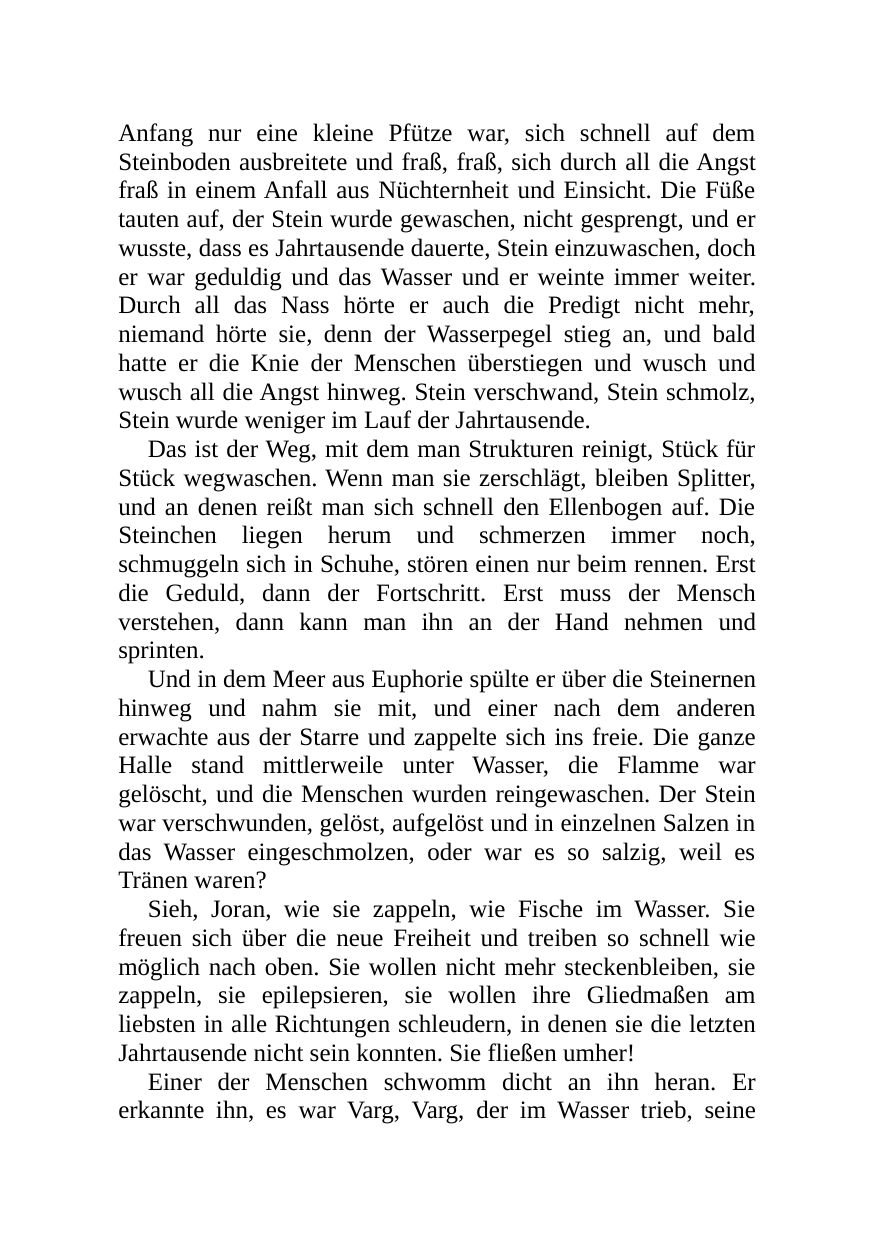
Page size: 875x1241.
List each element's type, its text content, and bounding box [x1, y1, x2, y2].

text Einer der Menschen schwomm dicht an ihn heran. Er erkannte ihn, es war Varg, Varg, der im Wasser trieb, seine [118, 1067, 756, 1124]
text Anfang nur eine kleine Pfütze war, sich schnell auf dem Steinboden ausbreitete und fraß, fraß, sich durch all die Angst fraß in einem Anfall aus Nüchternheit und Einsicht. Die Füße tauten auf, der Stein wurde gewaschen, nicht gesprengt, und er wusste, dass es Jahrtausende dauerte, Stein einzuwaschen, doch er war geduldig und das Wasser und er weinte immer weiter. Durch all das Nass hörte er auch die Predigt nicht mehr, niemand hörte sie, denn der Wasserpegel stieg an, und bald hatte er die Knie der Menschen überstiegen und wusch und wusch all die Angst hinweg. Stein verschwand, Stein schmolz, Stein wurde weniger im Lauf der Jahrtausende. [118, 118, 756, 434]
text Sieh, Joran, wie sie zappeln, wie Fische im Wasser. Sie freuen sich über die neue Freiheit und treiben so schnell wie möglich nach oben. Sie wollen nicht mehr steckenbleiben, sie zappeln, sie epilepsieren, sie wollen ihre Gliedmaßen am liebsten in alle Richtungen schleudern, in denen sie die letzten Jahrtausende nicht sein konnten. Sie fließen umher! [118, 894, 756, 1067]
text Das ist der Weg, mit dem man Strukturen reinigt, Stück für Stück wegwaschen. Wenn man sie zerschlägt, bleiben Splitter, und an denen reißt man sich schnell den Ellenbogen auf. Die Steinchen liegen herum und schmerzen immer noch, schmuggeln sich in Schuhe, stören einen nur beim rennen. Erst die Geduld, dann der Fortschritt. Erst muss der Mensch verstehen, dann kann man ihn an der Hand nehmen und sprinten. [118, 434, 756, 664]
text Und in dem Meer aus Euphorie spülte er über die Steinernen hinweg und nahm sie mit, und einer nach dem anderen erwachte aus der Starre und zappelte sich ins freie. Die ganze Halle stand mittlerweile unter Wasser, die Flamme war gelöscht, und die Menschen wurden reingewaschen. Der Stein war verschwunden, gelöst, aufgelöst und in einzelnen Salzen in das Wasser eingeschmolzen, oder war es so salzig, weil es Tränen waren? [118, 664, 756, 894]
